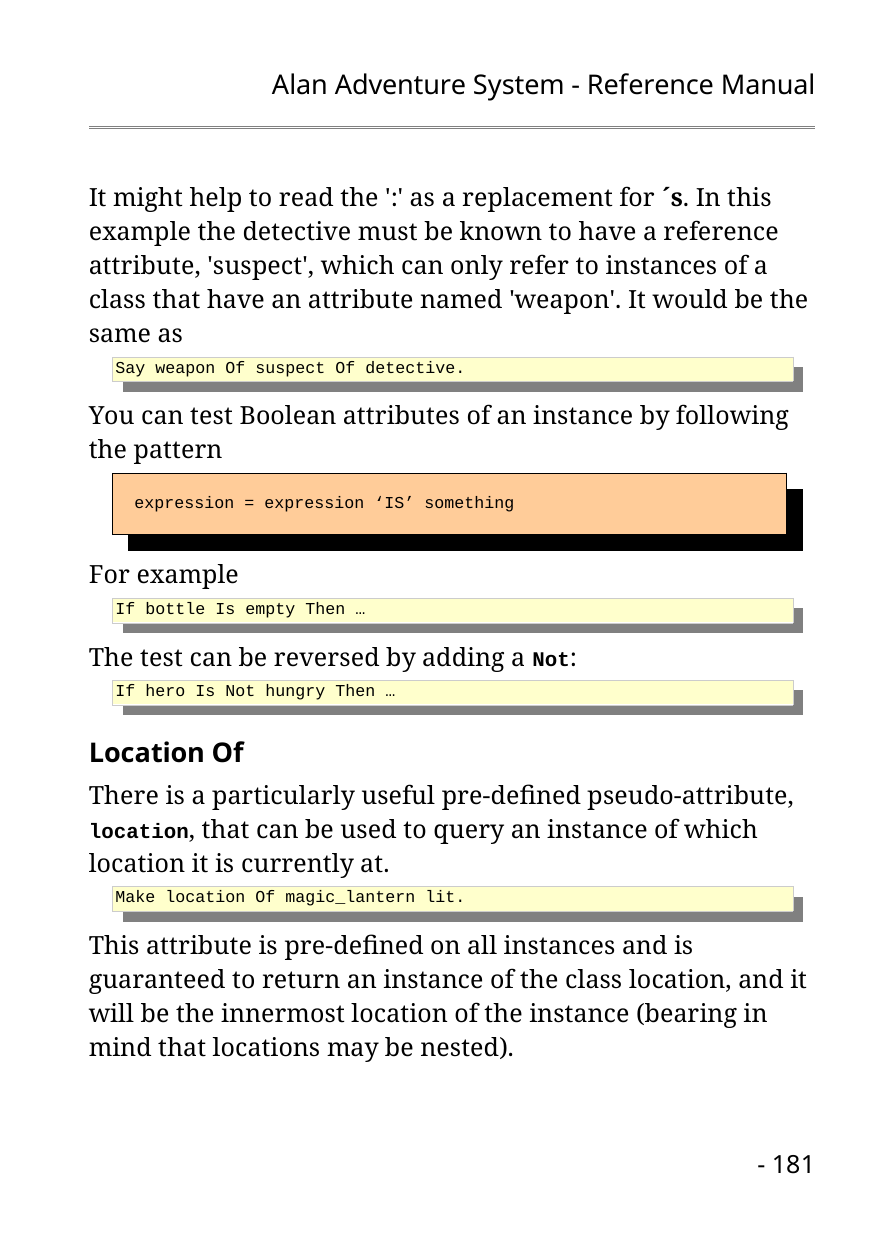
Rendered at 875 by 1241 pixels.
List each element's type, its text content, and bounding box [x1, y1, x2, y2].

text If bottle Is empty Then … [113, 599, 793, 622]
subtitle Location Of [88, 734, 815, 771]
text This attribute is pre-defined on all instances and is guaranteed to return an instance of the class location, and it will be the innermost location of the instance (bearing in mind that locations may be nested). [88, 928, 815, 1064]
text The test can be reversed by adding a Not: [88, 639, 815, 673]
text expression = expression ‘IS’ something [113, 474, 786, 534]
text It might help to read the ':' as a replacement for ´s. In this example the detective must be known to have a reference attribute, 'suspect', which can only refer to instances of a class that have an attribute named 'weapon'. It would be the same as [88, 180, 815, 350]
text For example [88, 557, 815, 591]
text If hero Is Not hungry Then … [113, 681, 793, 704]
text Say weapon Of suspect Of detective. [113, 358, 793, 381]
text You can test Boolean attributes of an instance by following the pattern [88, 398, 815, 466]
text There is a particularly useful pre-defined pseudo-attribute, location, that can be used to query an instance of which location it is currently at. [88, 778, 815, 880]
text Make location Of magic_lantern lit. [113, 887, 793, 911]
